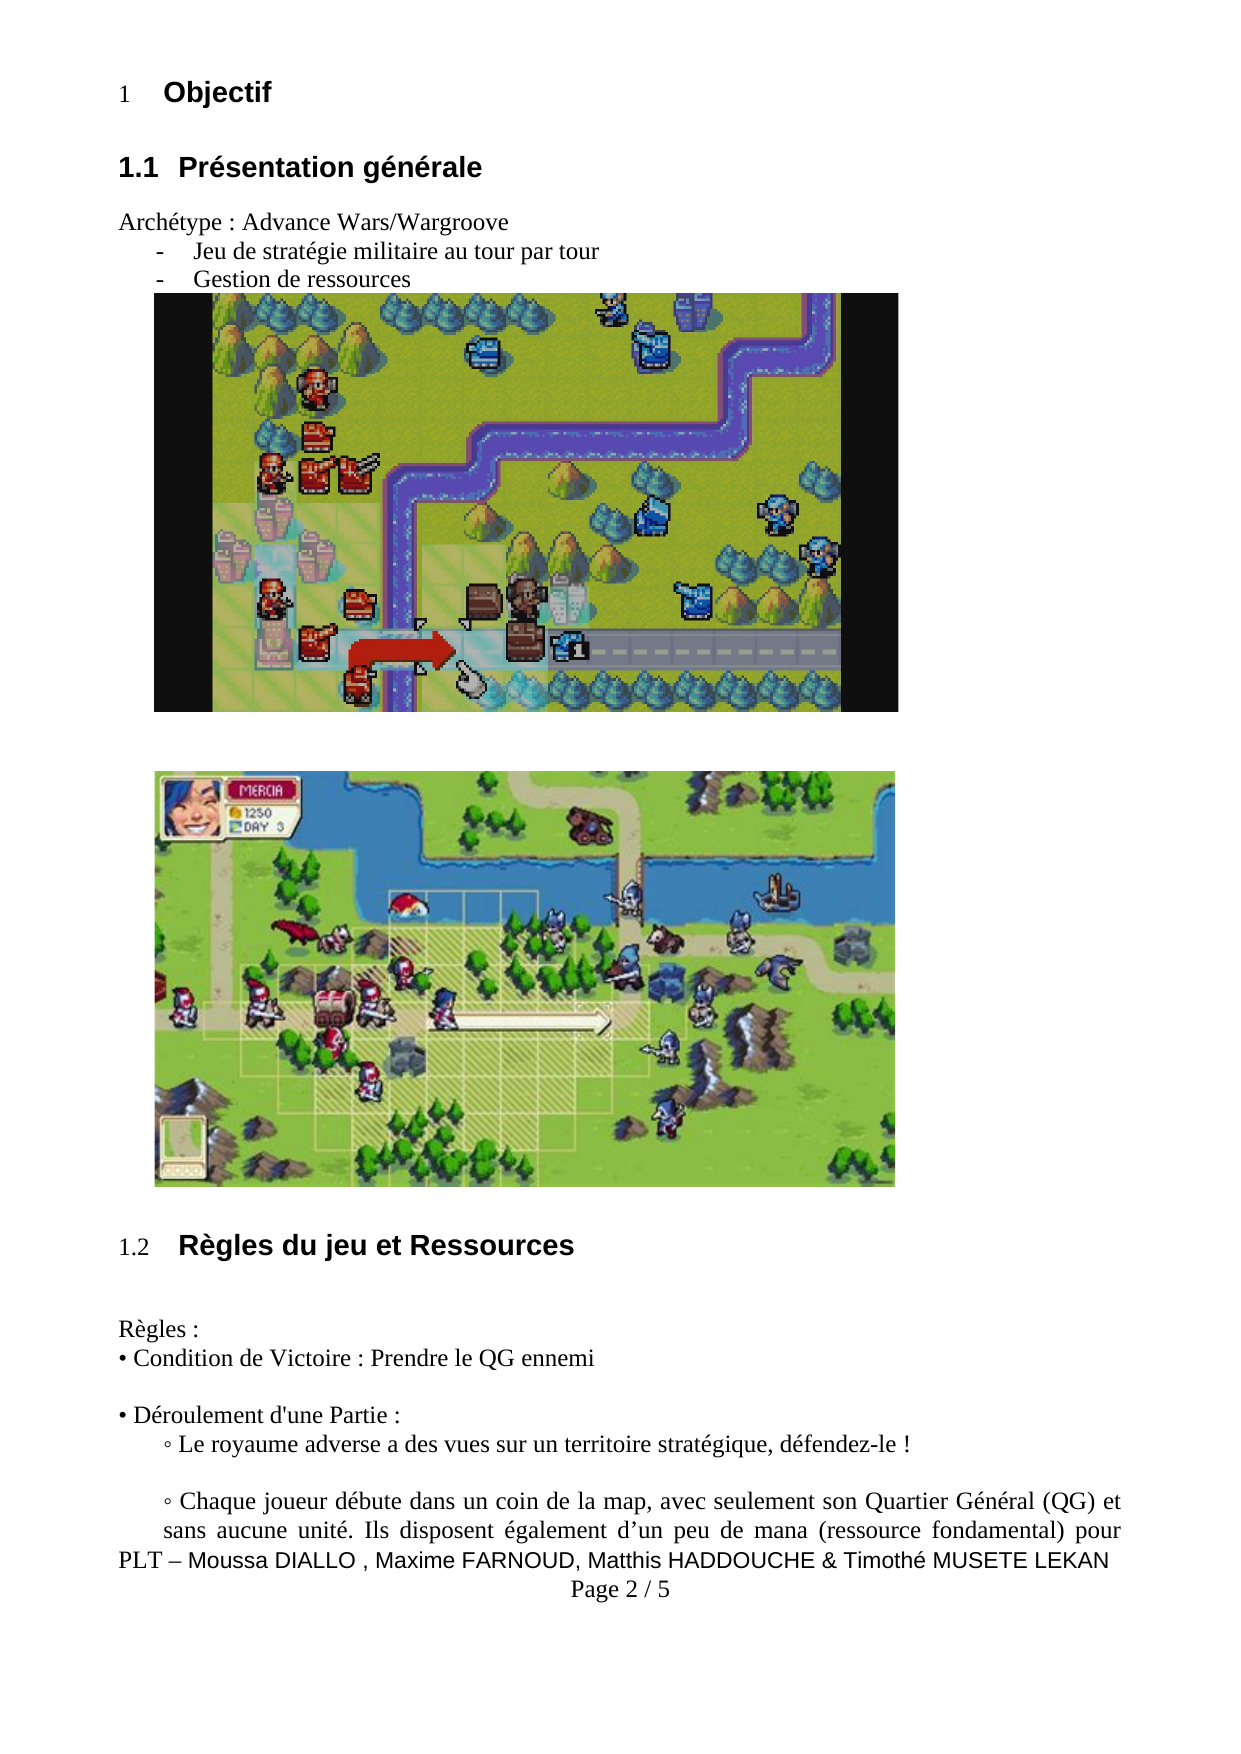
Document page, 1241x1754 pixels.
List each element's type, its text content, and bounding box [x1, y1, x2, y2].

list Présentation générale [118, 150, 1122, 183]
list Jeu de stratégie militaire au tour par tour [156, 236, 1122, 264]
list Règles du jeu et Ressources [118, 1187, 1122, 1262]
text • Déroulement d'une Partie : [118, 1400, 1122, 1429]
list Objectif [118, 75, 1122, 108]
picture [154, 771, 895, 1187]
picture [154, 293, 899, 712]
text • Condition de Victoire : Prendre le QG ennemi [118, 1343, 1122, 1371]
text Archétype : Advance Wars/Wargroove [118, 207, 1122, 236]
list Gestion de ressources [156, 264, 1122, 293]
text ◦ Le royaume adverse a des vues sur un territoire stratégique, défendez-le ! [118, 1429, 1122, 1458]
text Règles : [118, 1314, 1122, 1343]
text ◦ Chaque joueur débute dans un coin de la map, avec seulement son Quartier Général (QG) et sans aucune unité. Ils disposent également d’un peu de mana (ressource fondamental) pour [163, 1486, 1122, 1544]
